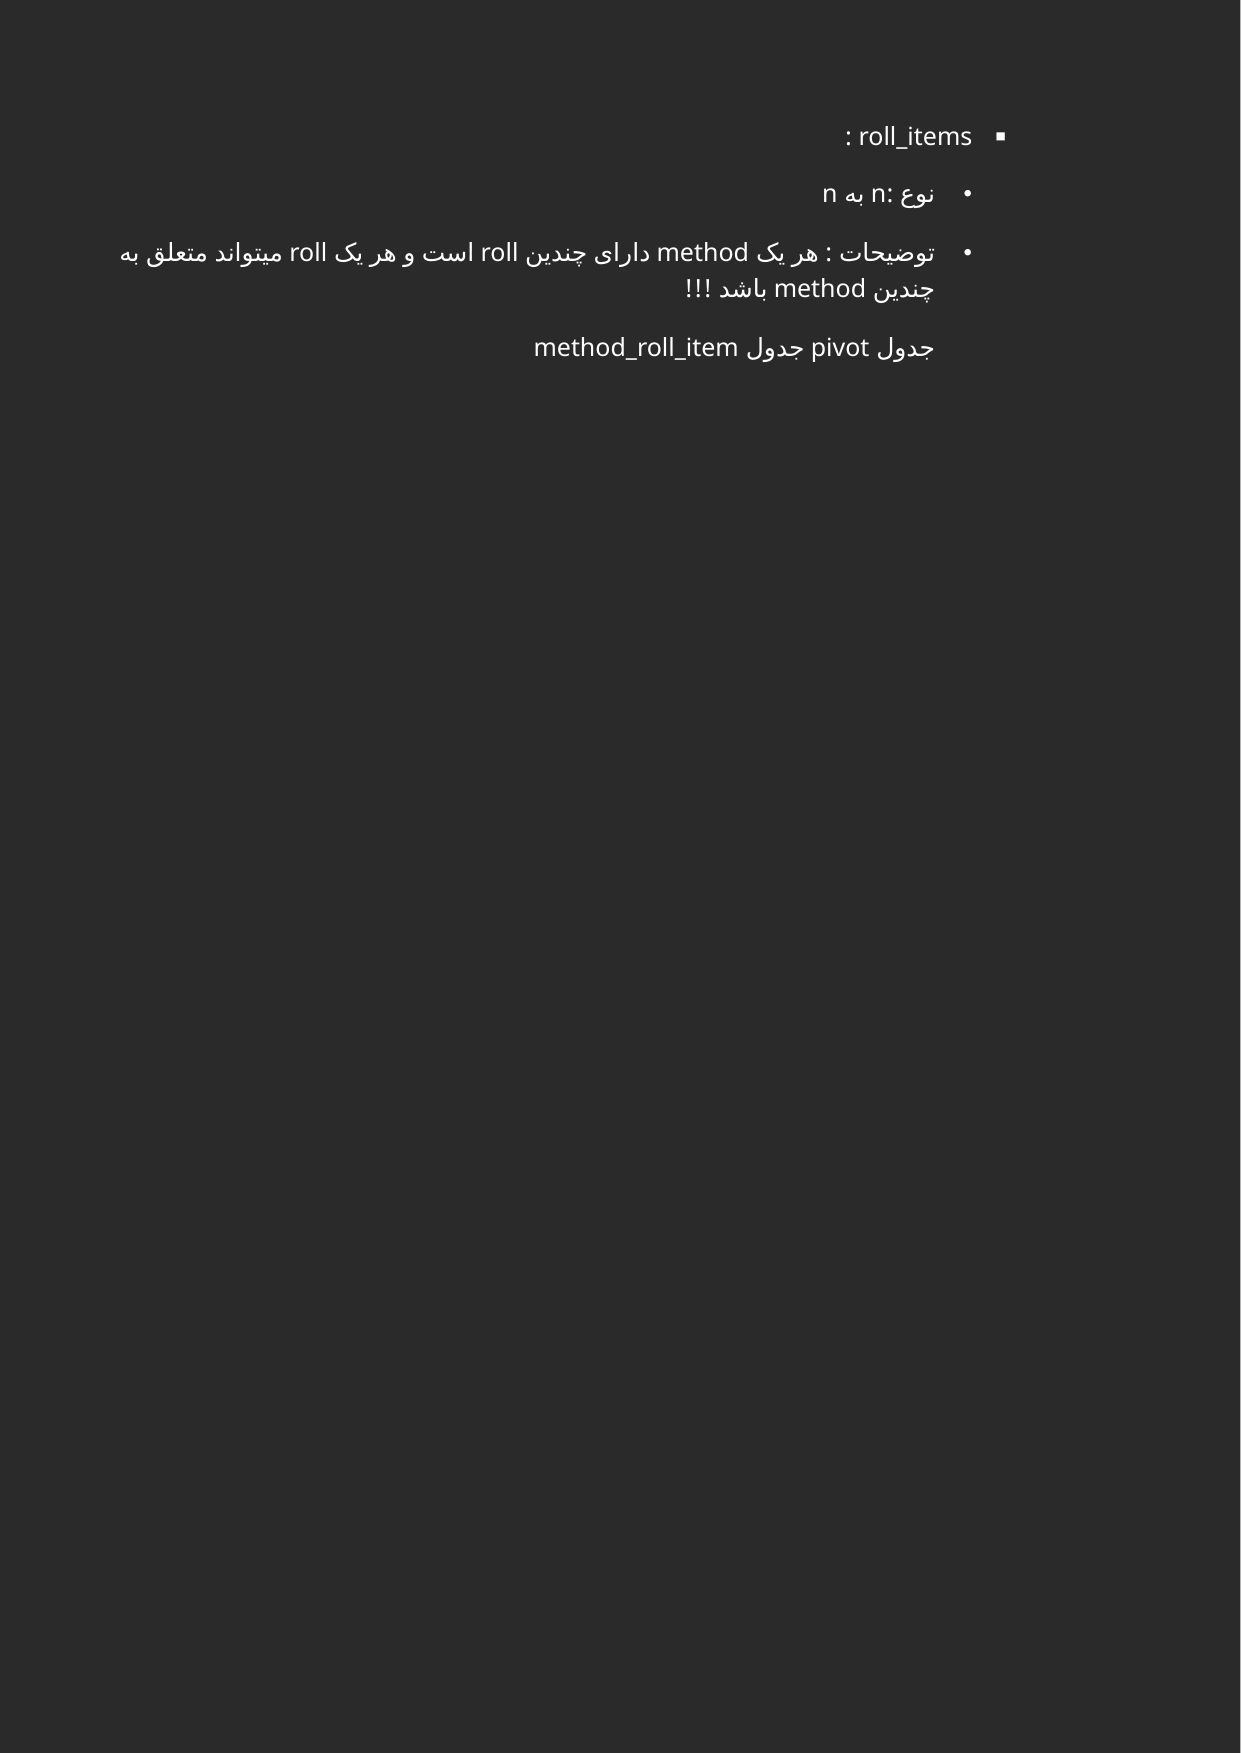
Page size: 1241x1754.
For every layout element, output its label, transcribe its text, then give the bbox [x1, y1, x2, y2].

list roll_items : [118, 118, 1010, 155]
list نوع :‌n به n [118, 176, 972, 213]
list جدول pivot جدول method_roll_item [118, 329, 972, 366]
list توضیحات :‌ هر یک method دارای چندین roll است و هر یک roll میتواند متعلق به چندین method باشد !!! [118, 234, 972, 308]
